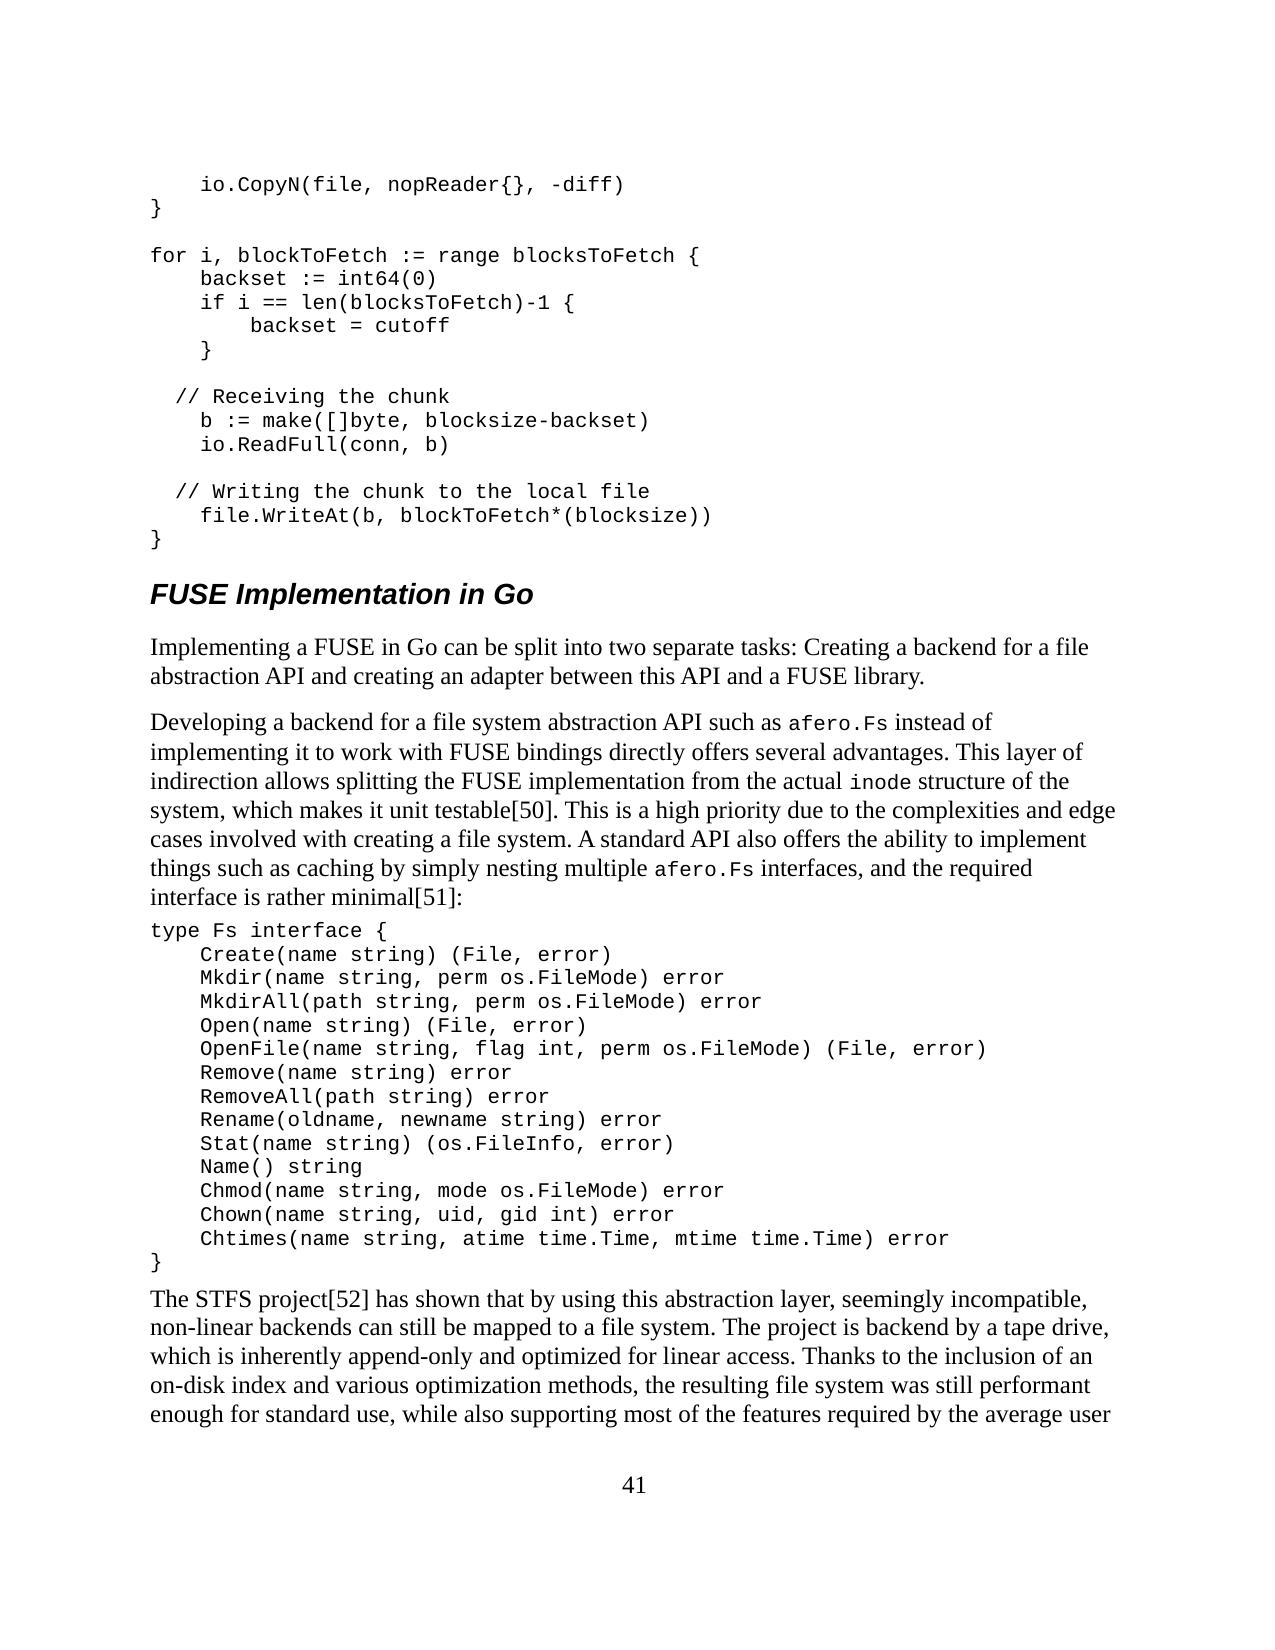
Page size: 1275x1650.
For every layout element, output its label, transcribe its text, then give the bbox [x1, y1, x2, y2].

text io.ReadFull(conn, b) [150, 434, 1125, 457]
text backset := int64(0) [150, 268, 1125, 292]
text Chmod(name string, mode os.FileMode) error [150, 1180, 1125, 1204]
text Developing a backend for a file system abstraction API such as afero.Fs instead of implementing it to work with FUSE bindings directly offers several advantages. This layer of indirection allows splitting the FUSE implementation from the actual inode structure of the system, which makes it unit testable[50]. This is a high priority due to the complexities and edge cases involved with creating a file system. A standard API also offers the ability to implement things such as caching by simply nesting multiple afero.Fs interfaces, and the required interface is rather minimal[51]: [150, 707, 1125, 911]
text b := make([]byte, blocksize-backset) [150, 410, 1125, 434]
text The STFS project[52] has shown that by using this abstraction layer, seemingly incompatible, non-linear backends can still be mapped to a file system. The project is backend by a tape drive, which is inherently append-only and optimized for linear access. Thanks to the inclusion of an on-disk index and various optimization methods, the resulting file system was still performant enough for standard use, while also supporting most of the features required by the average user [150, 1284, 1125, 1427]
text OpenFile(name string, flag int, perm os.FileMode) (File, error) [150, 1038, 1125, 1062]
text Chown(name string, uid, gid int) error [150, 1204, 1125, 1227]
text Rename(oldname, newname string) error [150, 1109, 1125, 1133]
text Mkdir(name string, perm os.FileMode) error [150, 967, 1125, 991]
text Open(name string) (File, error) [150, 1015, 1125, 1038]
text Remove(name string) error [150, 1062, 1125, 1086]
text } [150, 197, 1125, 221]
text RemoveAll(path string) error [150, 1086, 1125, 1109]
text } [150, 528, 1125, 552]
text // Receiving the chunk [150, 386, 1125, 410]
text if i == len(blocksToFetch)-1 { [150, 292, 1125, 316]
text Implementing a FUSE in Go can be split into two separate tasks: Creating a backend for a file abstraction API and creating an adapter between this API and a FUSE library. [150, 632, 1125, 689]
text Create(name string) (File, error) [150, 944, 1125, 967]
text backset = cutoff [150, 316, 1125, 339]
text // Writing the chunk to the local file [150, 481, 1125, 505]
text MkdirAll(path string, perm os.FileMode) error [150, 991, 1125, 1015]
text for i, blockToFetch := range blocksToFetch { [150, 244, 1125, 268]
text } [150, 1251, 1125, 1275]
text io.CopyN(file, nopReader{}, -diff) [150, 174, 1125, 197]
text type Fs interface { [150, 920, 1125, 944]
subtitle FUSE Implementation in Go [150, 577, 1125, 611]
text Chtimes(name string, atime time.Time, mtime time.Time) error [150, 1227, 1125, 1251]
text Stat(name string) (os.FileInfo, error) [150, 1133, 1125, 1157]
text Name() string [150, 1157, 1125, 1180]
text file.WriteAt(b, blockToFetch*(blocksize)) [150, 505, 1125, 528]
text } [150, 339, 1125, 363]
